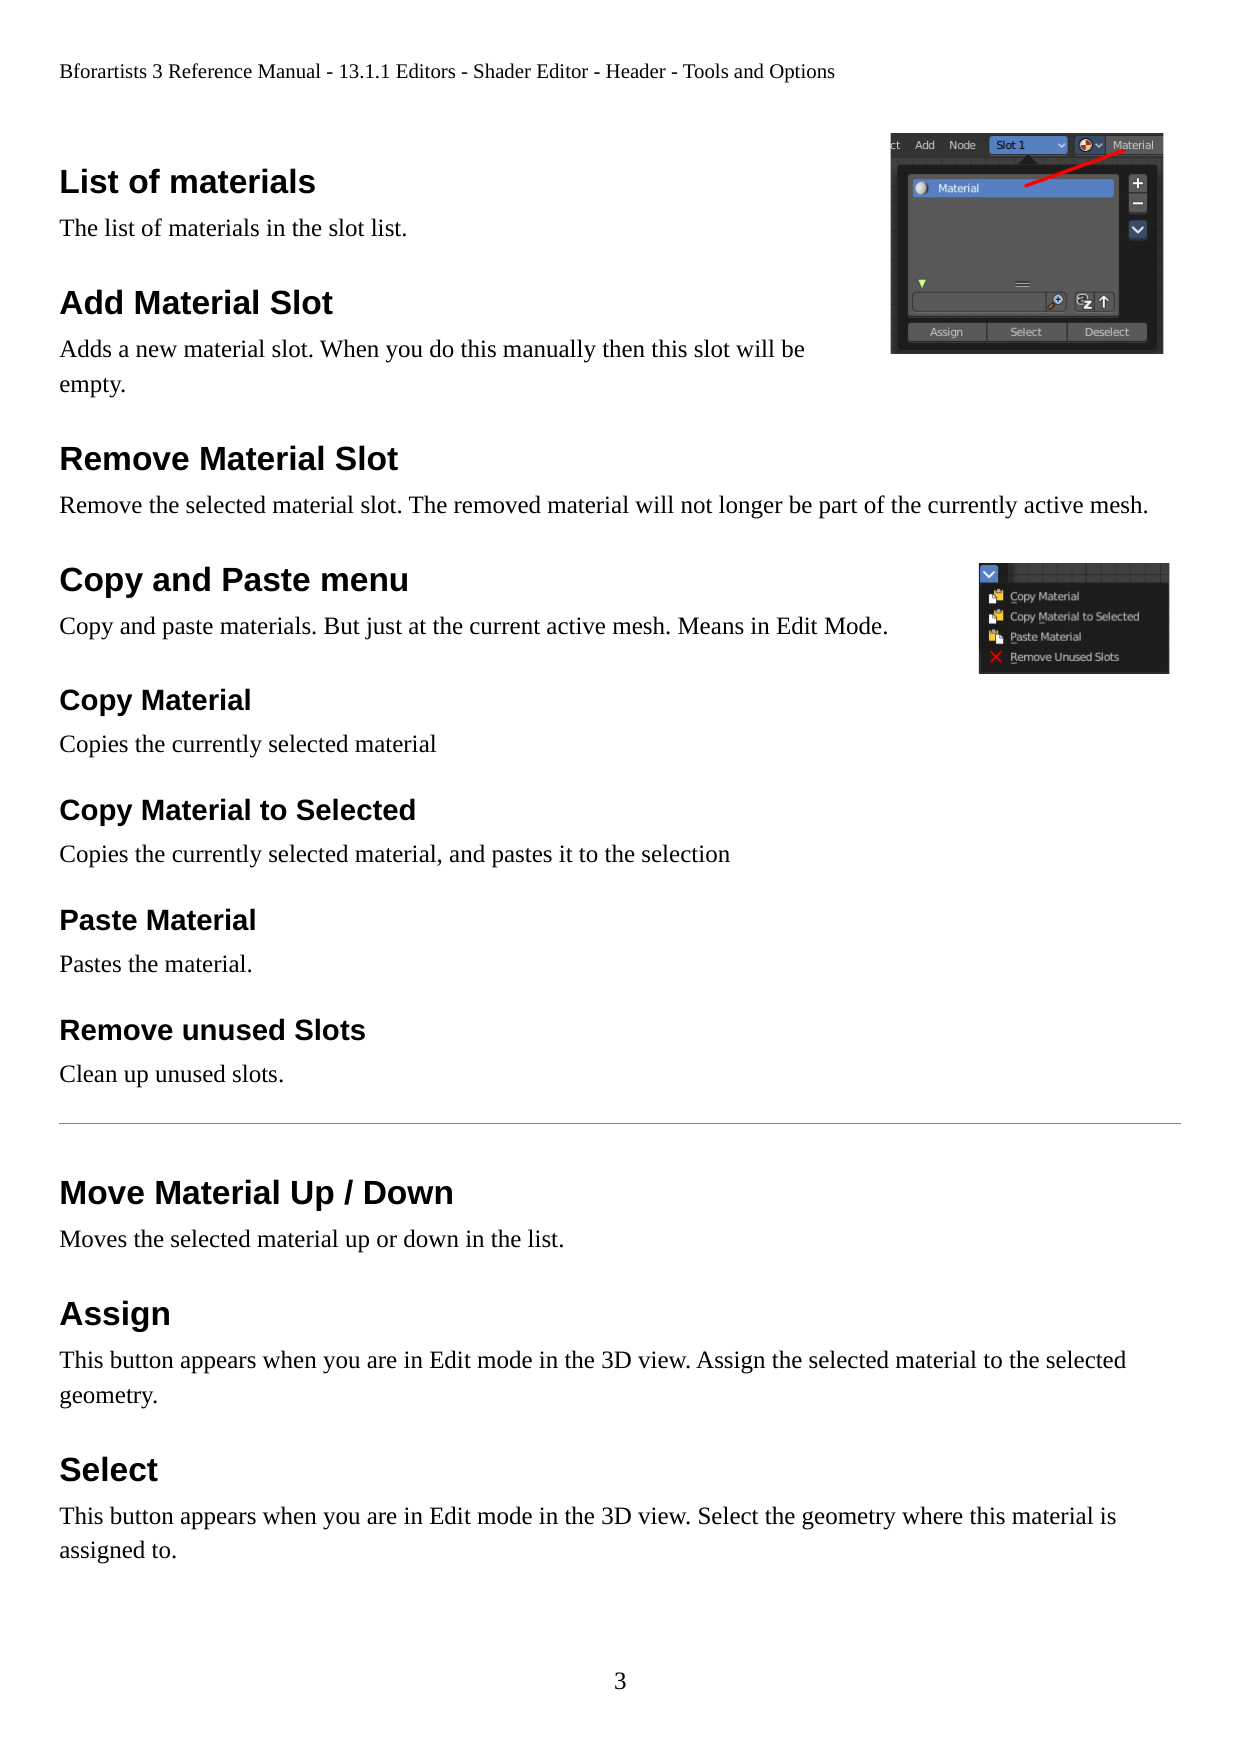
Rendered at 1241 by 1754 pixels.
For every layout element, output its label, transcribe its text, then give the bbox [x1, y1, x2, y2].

text This button appears when you are in Edit mode in the 3D view. Assign the selected material to the selected geometry. [59, 1345, 1181, 1408]
subtitle Assign [59, 1294, 1181, 1333]
text Copy and paste materials. But just at the current active mesh. Means in Edit Mode. [59, 611, 978, 640]
subtitle Add Material Slot [59, 283, 890, 322]
subtitle List of materials [59, 162, 890, 201]
text This button appears when you are in Edit mode in the 3D view. Select the geometry where this material is assigned to. [59, 1501, 1181, 1564]
subtitle Remove unused Slots [59, 1013, 1181, 1046]
subtitle Copy and Paste menu [59, 560, 1181, 598]
text Moves the selected material up or down in the list. [59, 1224, 1181, 1253]
picture [978, 563, 1170, 674]
text Adds a new material slot. When you do this manually then this slot will be empty. [59, 334, 1181, 398]
subtitle Select [59, 1449, 1181, 1488]
subtitle [1164, 283, 1181, 322]
subtitle Copy Material to Selected [59, 793, 1181, 827]
subtitle Copy Material [59, 683, 1181, 717]
subtitle Move Material Up / Down [59, 1173, 1181, 1212]
subtitle [1164, 162, 1181, 201]
text Pastes the material. [59, 949, 1181, 978]
subtitle Paste Material [59, 903, 1181, 937]
text Remove the selected material slot. The removed material will not longer be part of the currently active mesh. [59, 490, 1181, 519]
subtitle Remove Material Slot [59, 439, 1181, 477]
text Clean up unused slots. [59, 1059, 1181, 1088]
picture [890, 133, 1164, 354]
text The list of materials in the slot list. [59, 213, 890, 242]
text Copies the currently selected material, and pastes it to the selection [59, 839, 1181, 868]
text Copies the currently selected material [59, 729, 1181, 758]
